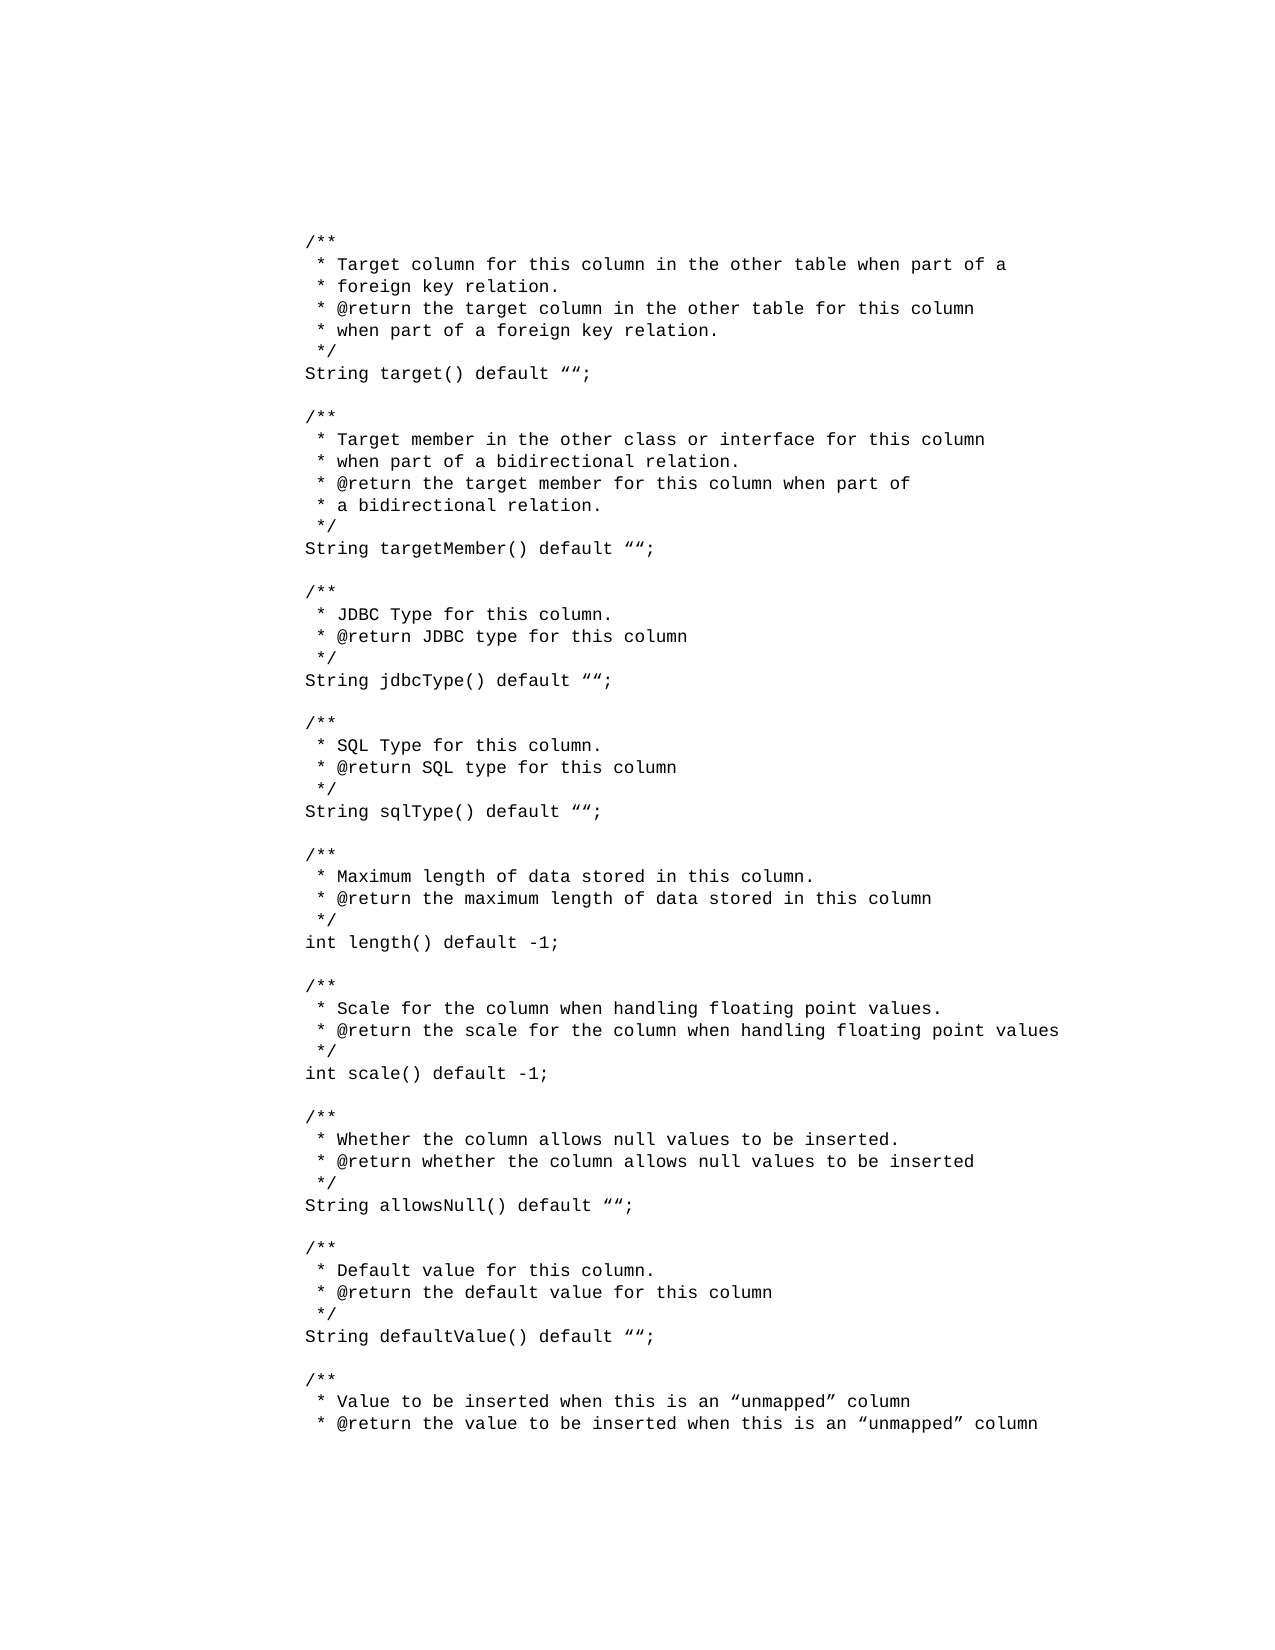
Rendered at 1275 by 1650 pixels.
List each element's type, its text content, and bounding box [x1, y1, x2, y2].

text * a bidirectional relation. [262, 494, 1125, 516]
text * @return whether the column allows null values to be inserted [262, 1151, 1125, 1172]
text String sqlType() default ““; [262, 801, 1125, 822]
text */ [262, 1304, 1125, 1326]
text * Default value for this column. [262, 1260, 1125, 1282]
text * @return the maximum length of data stored in this column [262, 888, 1125, 910]
text * Target member in the other class or interface for this column [262, 429, 1125, 451]
text /** [262, 844, 1125, 866]
text String targetMember() default ““; [262, 538, 1125, 560]
text */ [262, 910, 1125, 932]
text /** [262, 232, 1125, 254]
text * Scale for the column when handling floating point values. [262, 997, 1125, 1019]
text * when part of a bidirectional relation. [262, 451, 1125, 472]
text * @return the target column in the other table for this column [262, 297, 1125, 319]
text * @return the value to be inserted when this is an “unmapped” column [262, 1413, 1125, 1435]
text String jdbcType() default ““; [262, 669, 1125, 691]
text * @return JDBC type for this column [262, 626, 1125, 647]
text String target() default ““; [262, 363, 1125, 385]
text * foreign key relation. [262, 276, 1125, 297]
text * @return the scale for the column when handling floating point values [262, 1019, 1125, 1041]
text * @return SQL type for this column [262, 757, 1125, 779]
text int length() default -1; [262, 932, 1125, 954]
text String defaultValue() default ““; [262, 1326, 1125, 1347]
text * Maximum length of data stored in this column. [262, 866, 1125, 888]
text * Value to be inserted when this is an “unmapped” column [262, 1391, 1125, 1413]
text */ [262, 1041, 1125, 1063]
text /** [262, 1107, 1125, 1129]
text int scale() default -1; [262, 1063, 1125, 1085]
text */ [262, 647, 1125, 669]
text * @return the target member for this column when part of [262, 472, 1125, 494]
text * JDBC Type for this column. [262, 604, 1125, 626]
text */ [262, 1172, 1125, 1194]
text /** [262, 1238, 1125, 1260]
text */ [262, 779, 1125, 801]
text * Target column for this column in the other table when part of a [262, 254, 1125, 276]
text * Whether the column allows null values to be inserted. [262, 1129, 1125, 1151]
text /** [262, 582, 1125, 604]
text */ [262, 341, 1125, 363]
text * SQL Type for this column. [262, 735, 1125, 757]
text */ [262, 516, 1125, 538]
text /** [262, 1369, 1125, 1391]
text * @return the default value for this column [262, 1282, 1125, 1304]
text * when part of a foreign key relation. [262, 319, 1125, 341]
text /** [262, 713, 1125, 735]
text /** [262, 976, 1125, 997]
text /** [262, 407, 1125, 429]
text String allowsNull() default ““; [262, 1194, 1125, 1216]
